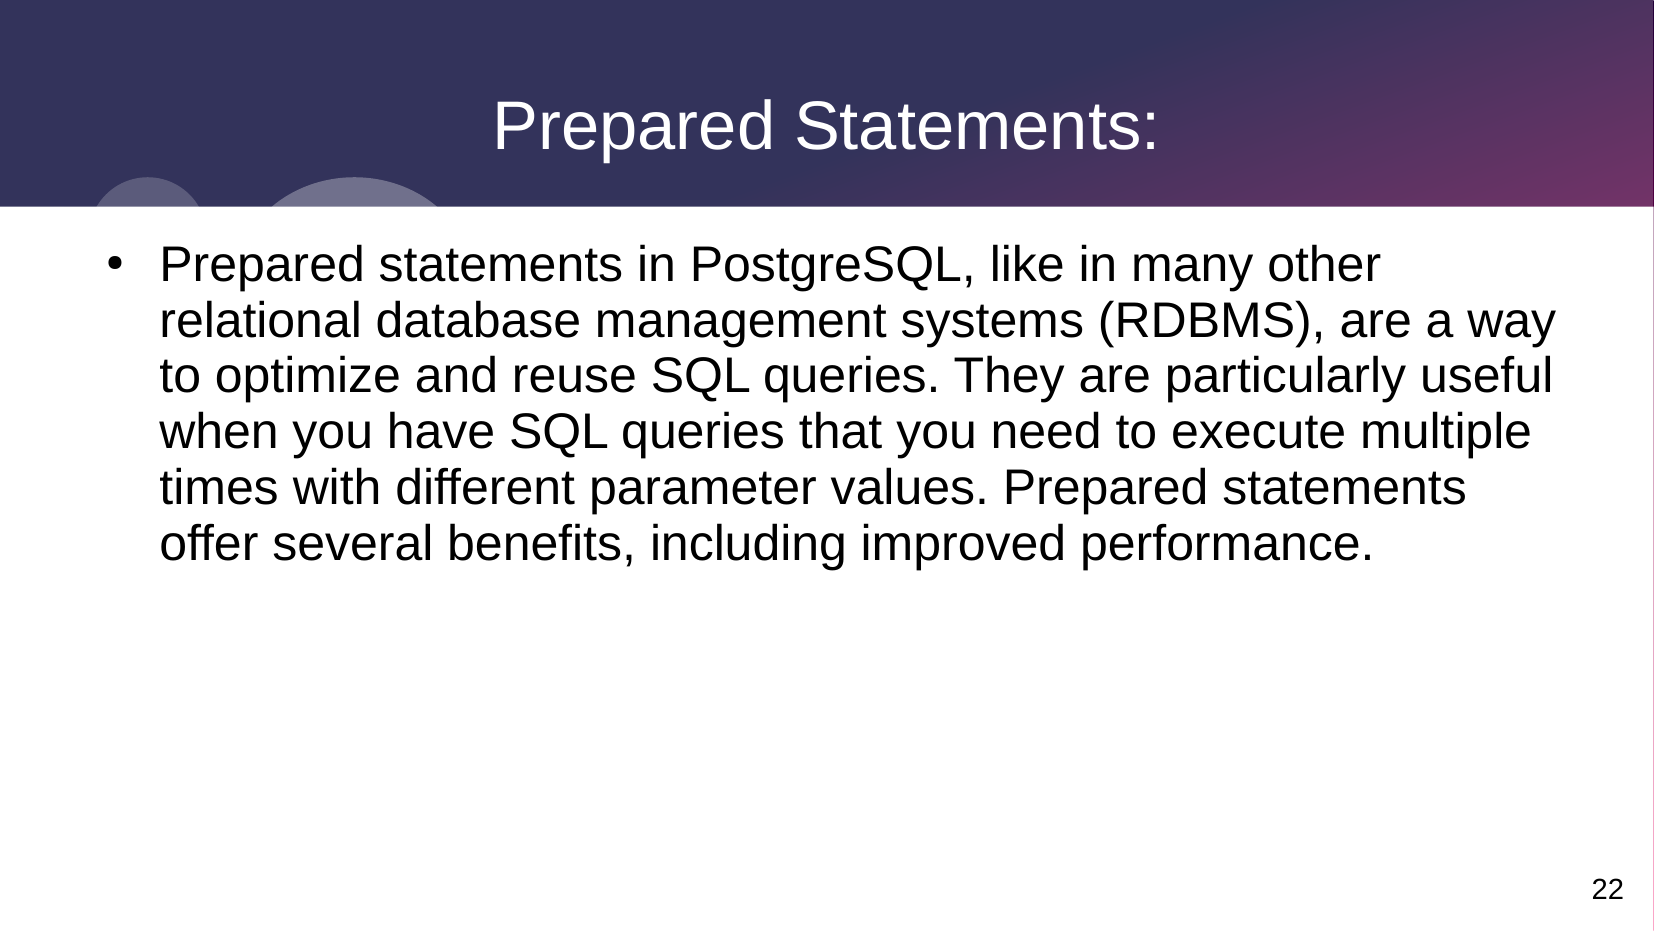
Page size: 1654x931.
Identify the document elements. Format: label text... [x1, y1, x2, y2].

list Prepared statements in PostgreSQL, like in many other relational database management systems (RDBMS), are a way to optimize and reuse SQL queries. They are particularly useful when you have SQL queries that you need to execute multiple times with different parameter values. Prepared statements offer several benefits, including improved performance. [88, 236, 1565, 827]
title Prepared Statements: [88, 44, 1565, 207]
